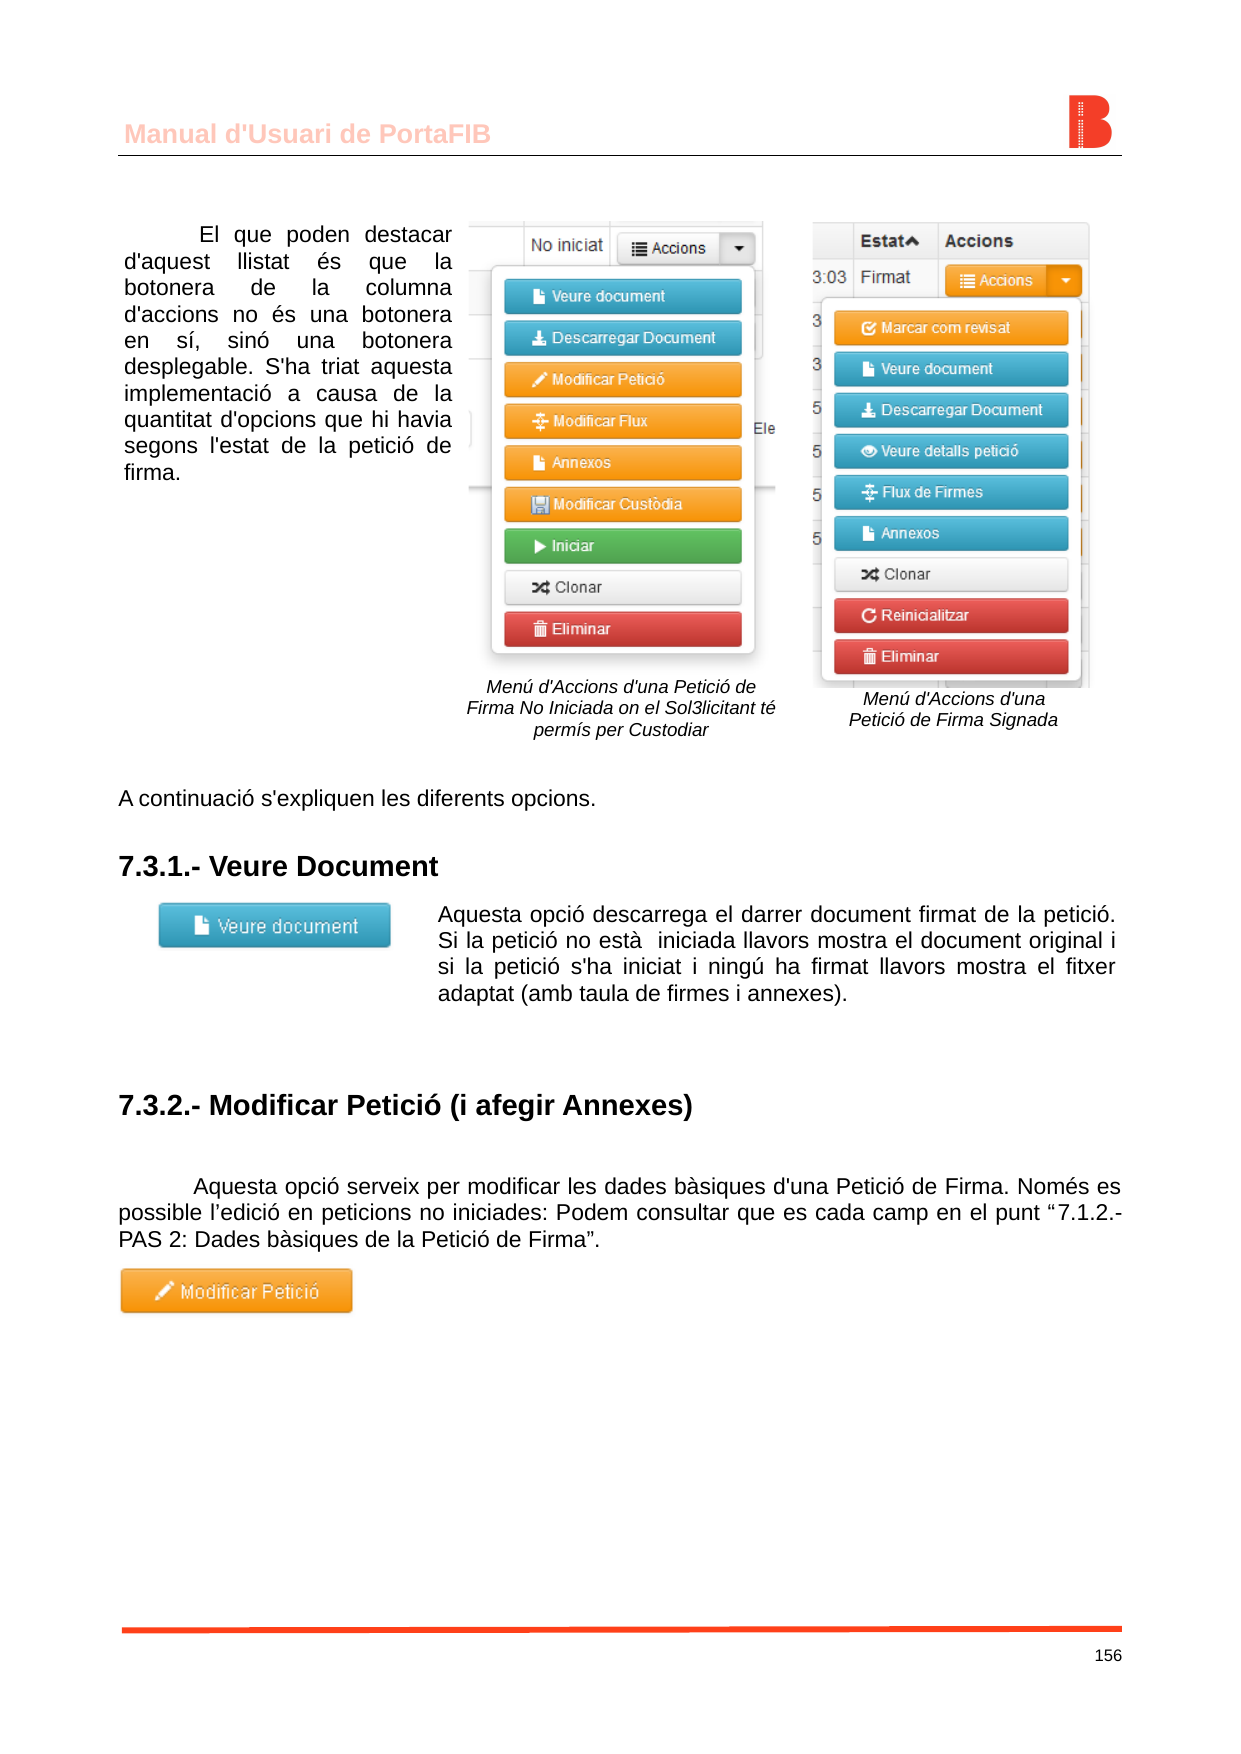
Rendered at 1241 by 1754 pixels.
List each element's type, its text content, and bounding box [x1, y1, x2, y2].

picture [1063, 94, 1117, 150]
text A continuació s'expliquen les diferents opcions. [118, 785, 1122, 811]
text Aquesta opció serveix per modificar les dades bàsiques d'una Petició de Firma. Només es possible l’edició en peticions no iniciades: Podem consultar que es cada camp en el punt “7.1.2PAS 2: Dades bàsiques de la Petició de Firma”. [118, 1173, 1122, 1252]
table_header Menú d'Accions d'una Petició de Firma No Iniciada on el Sol3licitant té permís per Custodiar [458, 216, 786, 746]
table_header El que poden destacar d'aquest llistat és que la botonera de la columna d'accions no és una botonera en sí, sinó una botonera desplegable. S'ha triat aquesta implementació a causa de la quantitat d'opcions que hi havia segons l'estat de la petició de firma. [118, 216, 458, 746]
picture [812, 221, 1096, 688]
subtitle Veure Document [118, 849, 1122, 882]
picture [118, 1264, 359, 1318]
subtitle Modificar Petició (i afegir Annexes) [118, 1088, 1122, 1122]
table_header Menú d'Accions d'una Petició de Firma Signada [786, 216, 1122, 746]
picture [156, 900, 394, 951]
picture [468, 221, 776, 676]
table_header [118, 895, 432, 1024]
table_header Aquesta opció descarrega el darrer document firmat de la petició. Si la petició no està iniciada llavors mostra el document original i si la petició s'ha iniciat i ningú ha firmat llavors mostra el fitxer adaptat (amb taula de firmes i annexes). [432, 895, 1122, 1024]
